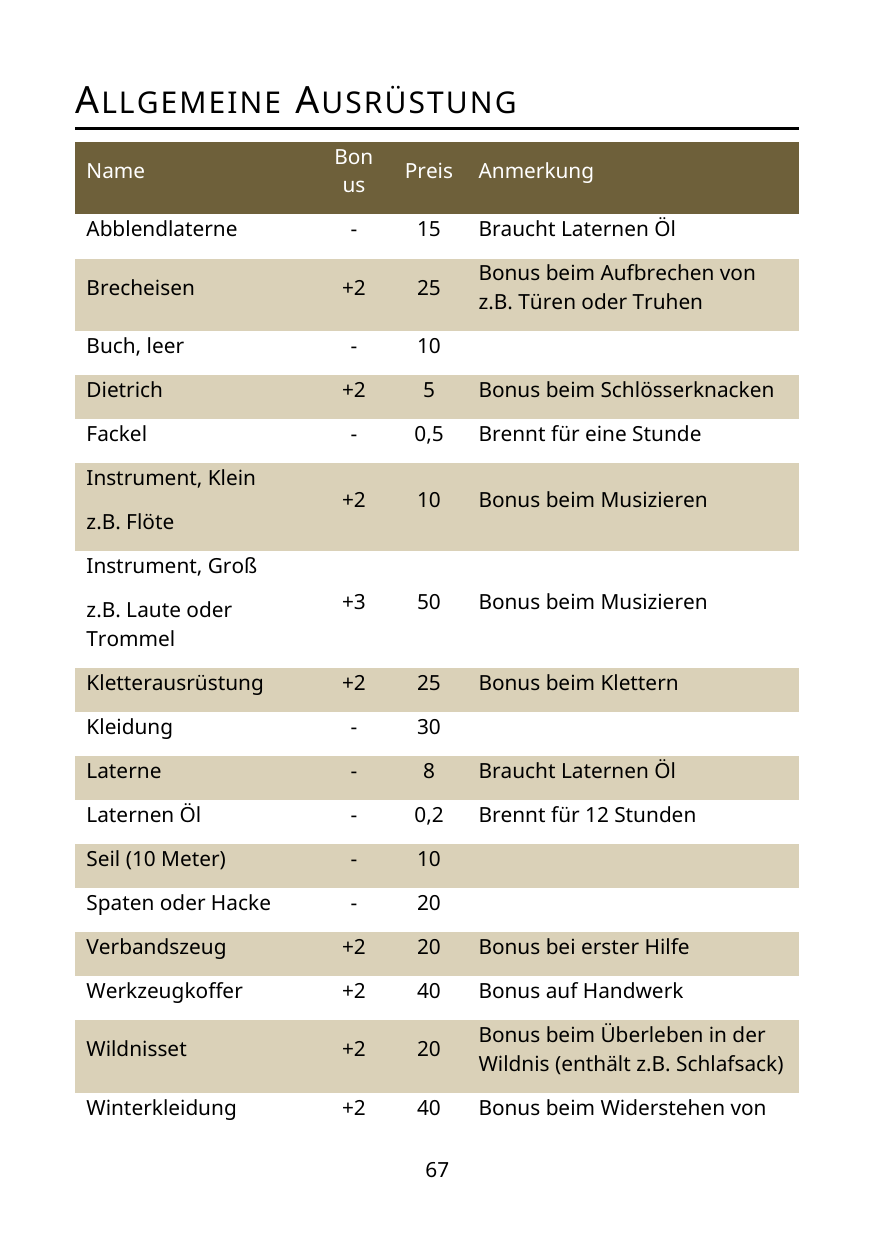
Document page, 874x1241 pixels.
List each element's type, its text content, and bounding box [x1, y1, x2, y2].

table_cell Abblendlaterne [75, 214, 317, 258]
table_cell 25 [390, 259, 467, 331]
table_cell Braucht Laternen Öl [467, 214, 799, 258]
table_cell Braucht Laternen Öl [467, 756, 799, 800]
table_cell Wildnisset [75, 1020, 317, 1093]
table_cell 10 [390, 844, 467, 888]
table_cell +2 [317, 463, 390, 551]
table_cell - [317, 712, 390, 756]
table_cell 20 [390, 932, 467, 976]
table_header Anmerkung [467, 142, 799, 214]
table_cell Werkzeugkoffer [75, 976, 317, 1020]
table_cell 10 [390, 463, 467, 551]
table_cell Spaten oder Hacke [75, 888, 317, 932]
table_cell +3 [317, 551, 390, 668]
table_cell 30 [390, 712, 467, 756]
table_cell 50 [390, 551, 467, 668]
table_cell +2 [317, 1093, 390, 1137]
subtitle Allgemeine Ausrüstung [75, 74, 799, 127]
table_cell Bonus bei erster Hilfe [467, 932, 799, 976]
table_cell Bonus auf Handwerk [467, 976, 799, 1020]
table_cell [467, 888, 799, 932]
table_header Preis [390, 142, 467, 214]
table_cell Kletterausrüstung [75, 668, 317, 712]
table_cell - [317, 756, 390, 800]
table_cell +2 [317, 375, 390, 419]
table_cell 25 [390, 668, 467, 712]
table_cell 5 [390, 375, 467, 419]
table_cell +2 [317, 1020, 390, 1093]
table_cell Instrument, Klein z.B. Flöte [75, 463, 317, 551]
table_cell +2 [317, 259, 390, 331]
table_cell [467, 844, 799, 888]
table_cell 0,5 [390, 419, 467, 463]
table_cell 20 [390, 888, 467, 932]
table_cell - [317, 800, 390, 844]
table_cell Buch, leer [75, 331, 317, 375]
table_cell Bonus beim Widerstehen von [467, 1093, 799, 1137]
table_cell Bonus beim Überleben in der Wildnis (enthält z.B. Schlafsack) [467, 1020, 799, 1093]
table_cell [467, 712, 799, 756]
table_cell 0,2 [390, 800, 467, 844]
table_cell Fackel [75, 419, 317, 463]
table_cell +2 [317, 932, 390, 976]
table_cell [467, 331, 799, 375]
table_cell Bonus beim Klettern [467, 668, 799, 712]
table_cell Dietrich [75, 375, 317, 419]
table_cell Bonus beim Schlösserknacken [467, 375, 799, 419]
table_cell Laterne [75, 756, 317, 800]
table_header Name [75, 142, 317, 214]
table_cell Brennt für eine Stunde [467, 419, 799, 463]
table_cell 8 [390, 756, 467, 800]
table_cell - [317, 419, 390, 463]
table_cell 15 [390, 214, 467, 258]
table_cell 40 [390, 1093, 467, 1137]
table_cell 40 [390, 976, 467, 1020]
table_cell - [317, 214, 390, 258]
table_cell 20 [390, 1020, 467, 1093]
table_cell Kleidung [75, 712, 317, 756]
table_cell Laternen Öl [75, 800, 317, 844]
table_cell Bonus beim Musizieren [467, 551, 799, 668]
table_header Bonus [317, 142, 390, 214]
table_cell Brecheisen [75, 259, 317, 331]
table_cell +2 [317, 976, 390, 1020]
table_cell - [317, 331, 390, 375]
table_cell Bonus beim Musizieren [467, 463, 799, 551]
table_cell Winterkleidung [75, 1093, 317, 1137]
table_cell Verbandszeug [75, 932, 317, 976]
table_cell Brennt für 12 Stunden [467, 800, 799, 844]
table_cell Seil (10 Meter) [75, 844, 317, 888]
table_cell Bonus beim Aufbrechen von z.B. Türen oder Truhen [467, 259, 799, 331]
table_cell 10 [390, 331, 467, 375]
table_cell +2 [317, 668, 390, 712]
table_cell Instrument, Groß z.B. Laute oder Trommel [75, 551, 317, 668]
table_cell - [317, 888, 390, 932]
table_cell - [317, 844, 390, 888]
